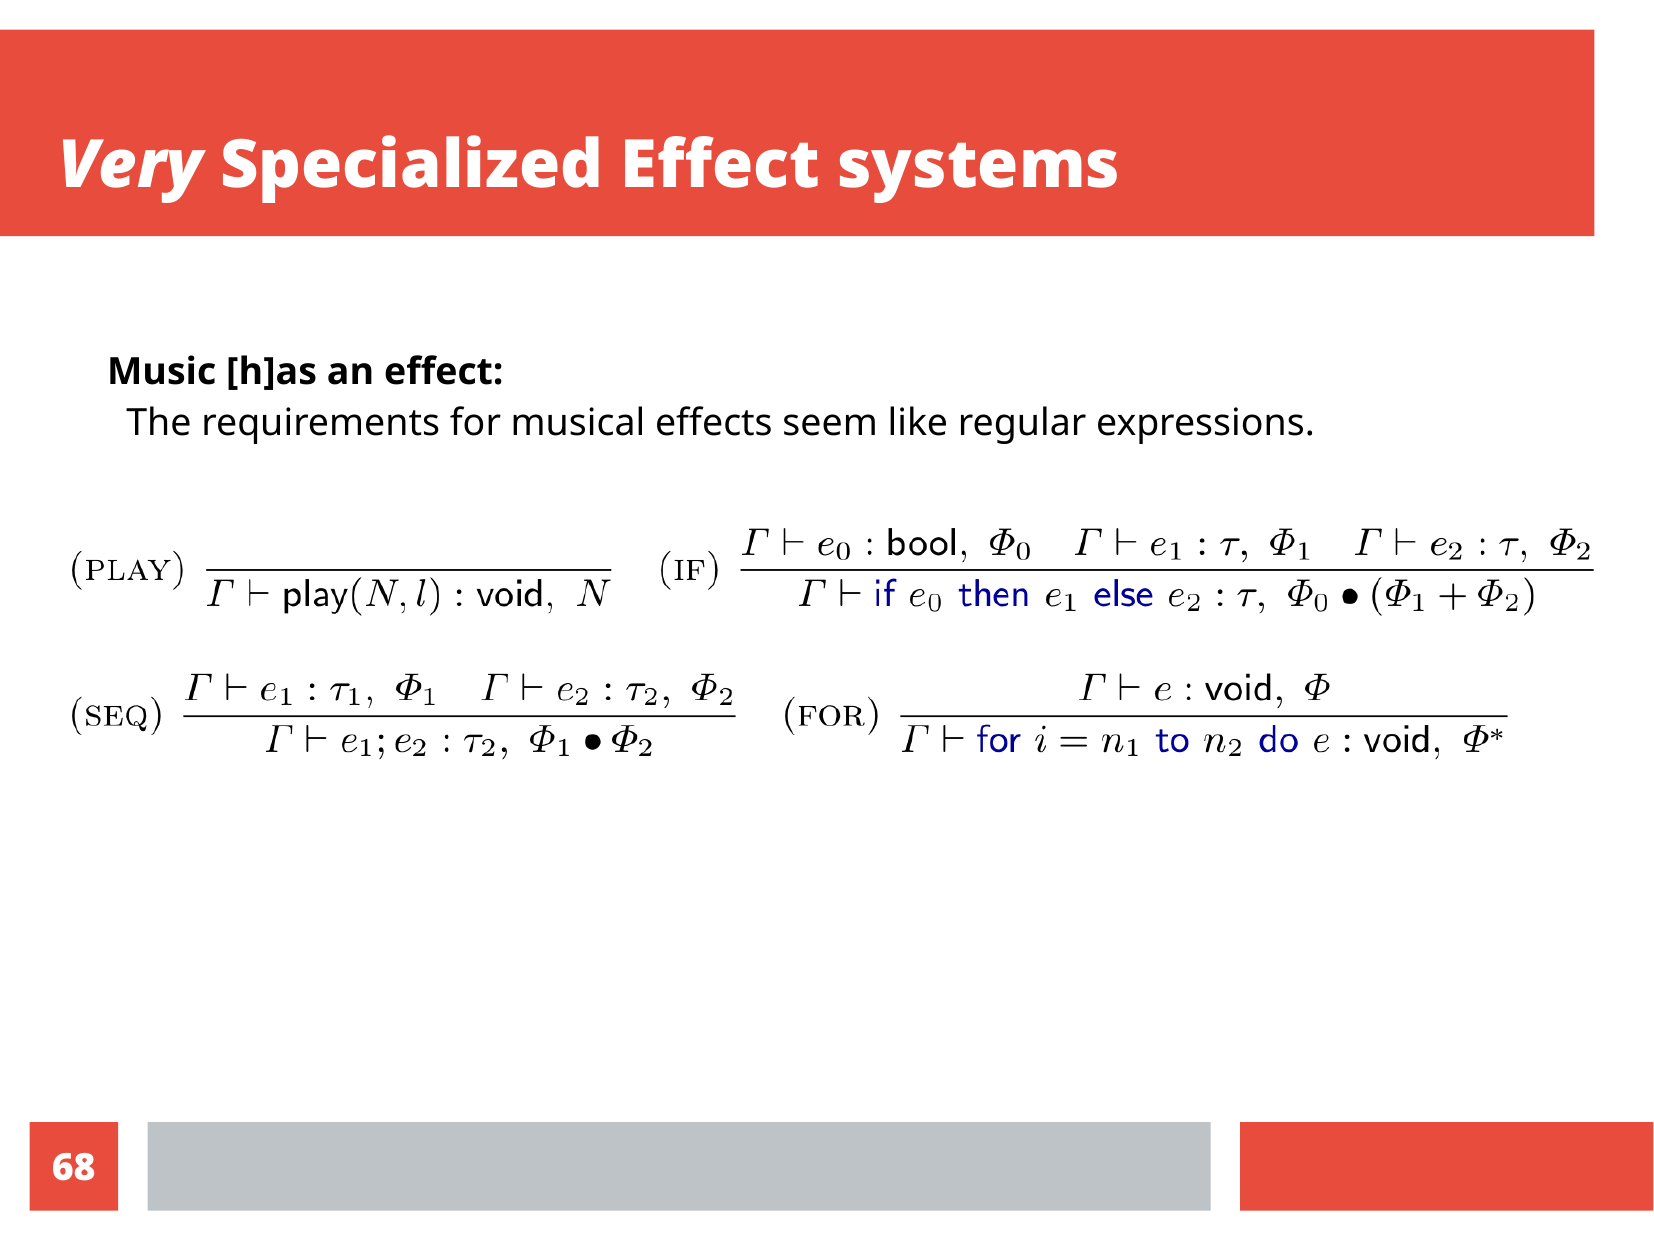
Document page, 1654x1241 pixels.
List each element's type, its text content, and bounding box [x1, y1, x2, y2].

title Very Specialized Effect systems [59, 59, 1595, 207]
text_box Music [h]as an effect: The requirements for musical effects seem like regular expressions. [92, 286, 1479, 507]
picture [25, 507, 1654, 796]
